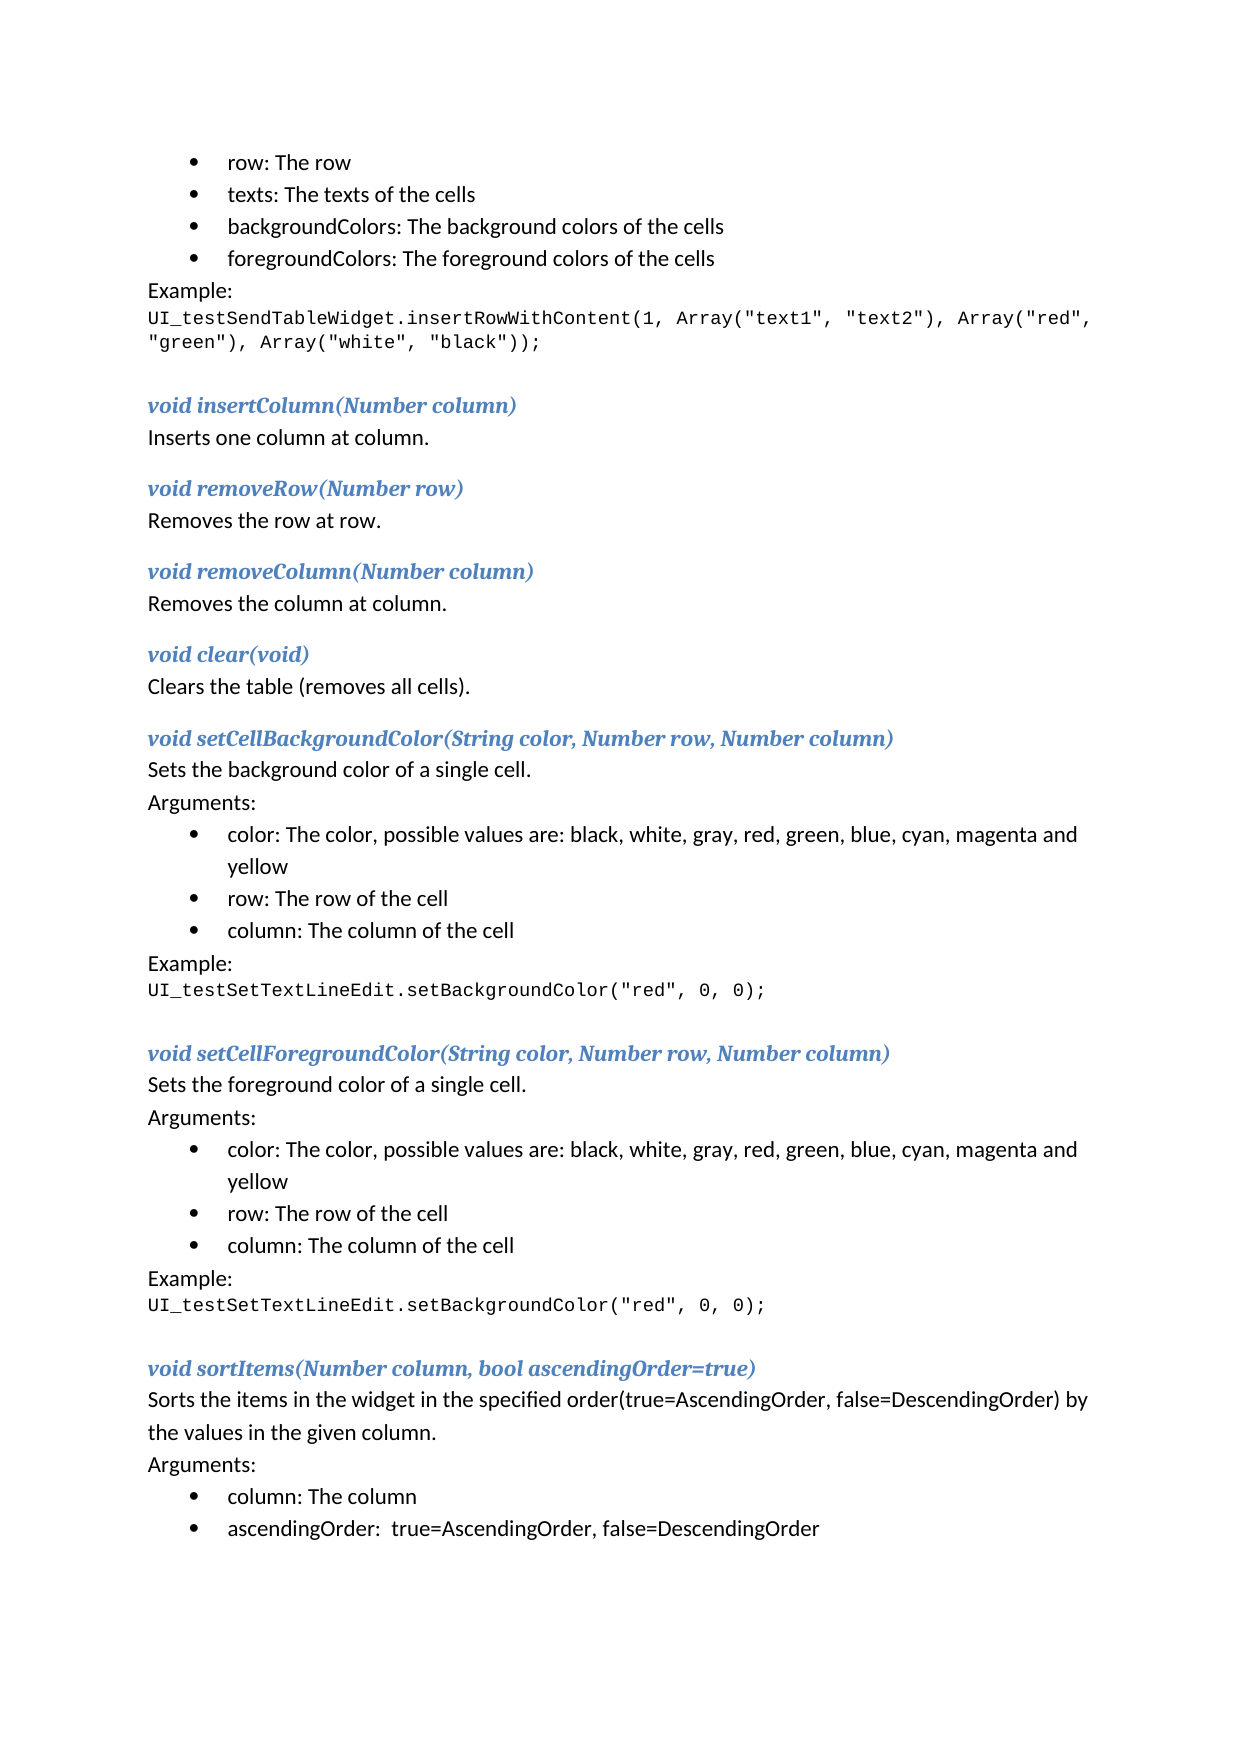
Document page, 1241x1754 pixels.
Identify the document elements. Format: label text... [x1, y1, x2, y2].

text UI_testSetTextLineEdit.setBackgroundColor("red", 0, 0); [148, 1296, 1093, 1317]
text Arguments: [148, 1450, 1093, 1478]
list column: The column of the cell [190, 916, 1093, 944]
subtitle void setCellForegroundColor(String color, Number row, Number column) [148, 1040, 1093, 1067]
text Arguments: [148, 1103, 1093, 1131]
text Inserts one column at column. [148, 423, 1093, 451]
list row: The row of the cell [190, 884, 1093, 912]
list color: The color, possible values are: black, white, gray, red, green, blue, cyan, magenta and yellow [190, 820, 1093, 880]
list foregroundColors: The foreground colors of the cells [190, 244, 1093, 272]
subtitle void clear(void) [148, 642, 1093, 668]
subtitle void sortItems(Number column, bool ascendingOrder=true) [148, 1355, 1093, 1382]
text Example: [148, 1264, 1093, 1292]
list row: The row of the cell [190, 1199, 1093, 1227]
list column: The column [190, 1482, 1093, 1510]
text Clears the table (removes all cells). [148, 672, 1093, 700]
text Sets the foreground color of a single cell. [148, 1071, 1093, 1098]
text Example: [148, 276, 1093, 304]
subtitle void removeColumn(Number column) [148, 559, 1093, 585]
text Example: [148, 949, 1093, 977]
text Removes the row at row. [148, 506, 1093, 534]
list column: The column of the cell [190, 1231, 1093, 1259]
text Sets the background color of a single cell. [148, 756, 1093, 783]
text UI_testSendTableWidget.insertRowWithContent(1, Array("text1", "text2"), Array("red", "green"), Array("white", "black")); [148, 308, 1093, 354]
subtitle void setCellBackgroundColor(String color, Number row, Number column) [148, 725, 1093, 752]
list texts: The texts of the cells [190, 180, 1093, 208]
list row: The row [190, 148, 1093, 176]
text Removes the column at column. [148, 589, 1093, 617]
list ascendingOrder: true=AscendingOrder, false=DescendingOrder [190, 1514, 1093, 1542]
list backgroundColors: The background colors of the cells [190, 212, 1093, 240]
subtitle void insertColumn(Number column) [148, 392, 1093, 419]
subtitle void removeRow(Number row) [148, 476, 1093, 502]
text Sorts the items in the widget in the specified order(true=AscendingOrder, false=DescendingOrder) by the values in the given column. [148, 1386, 1093, 1446]
list color: The color, possible values are: black, white, gray, red, green, blue, cyan, magenta and yellow [190, 1135, 1093, 1195]
text Arguments: [148, 788, 1093, 816]
text UI_testSetTextLineEdit.setBackgroundColor("red", 0, 0); [148, 981, 1093, 1002]
